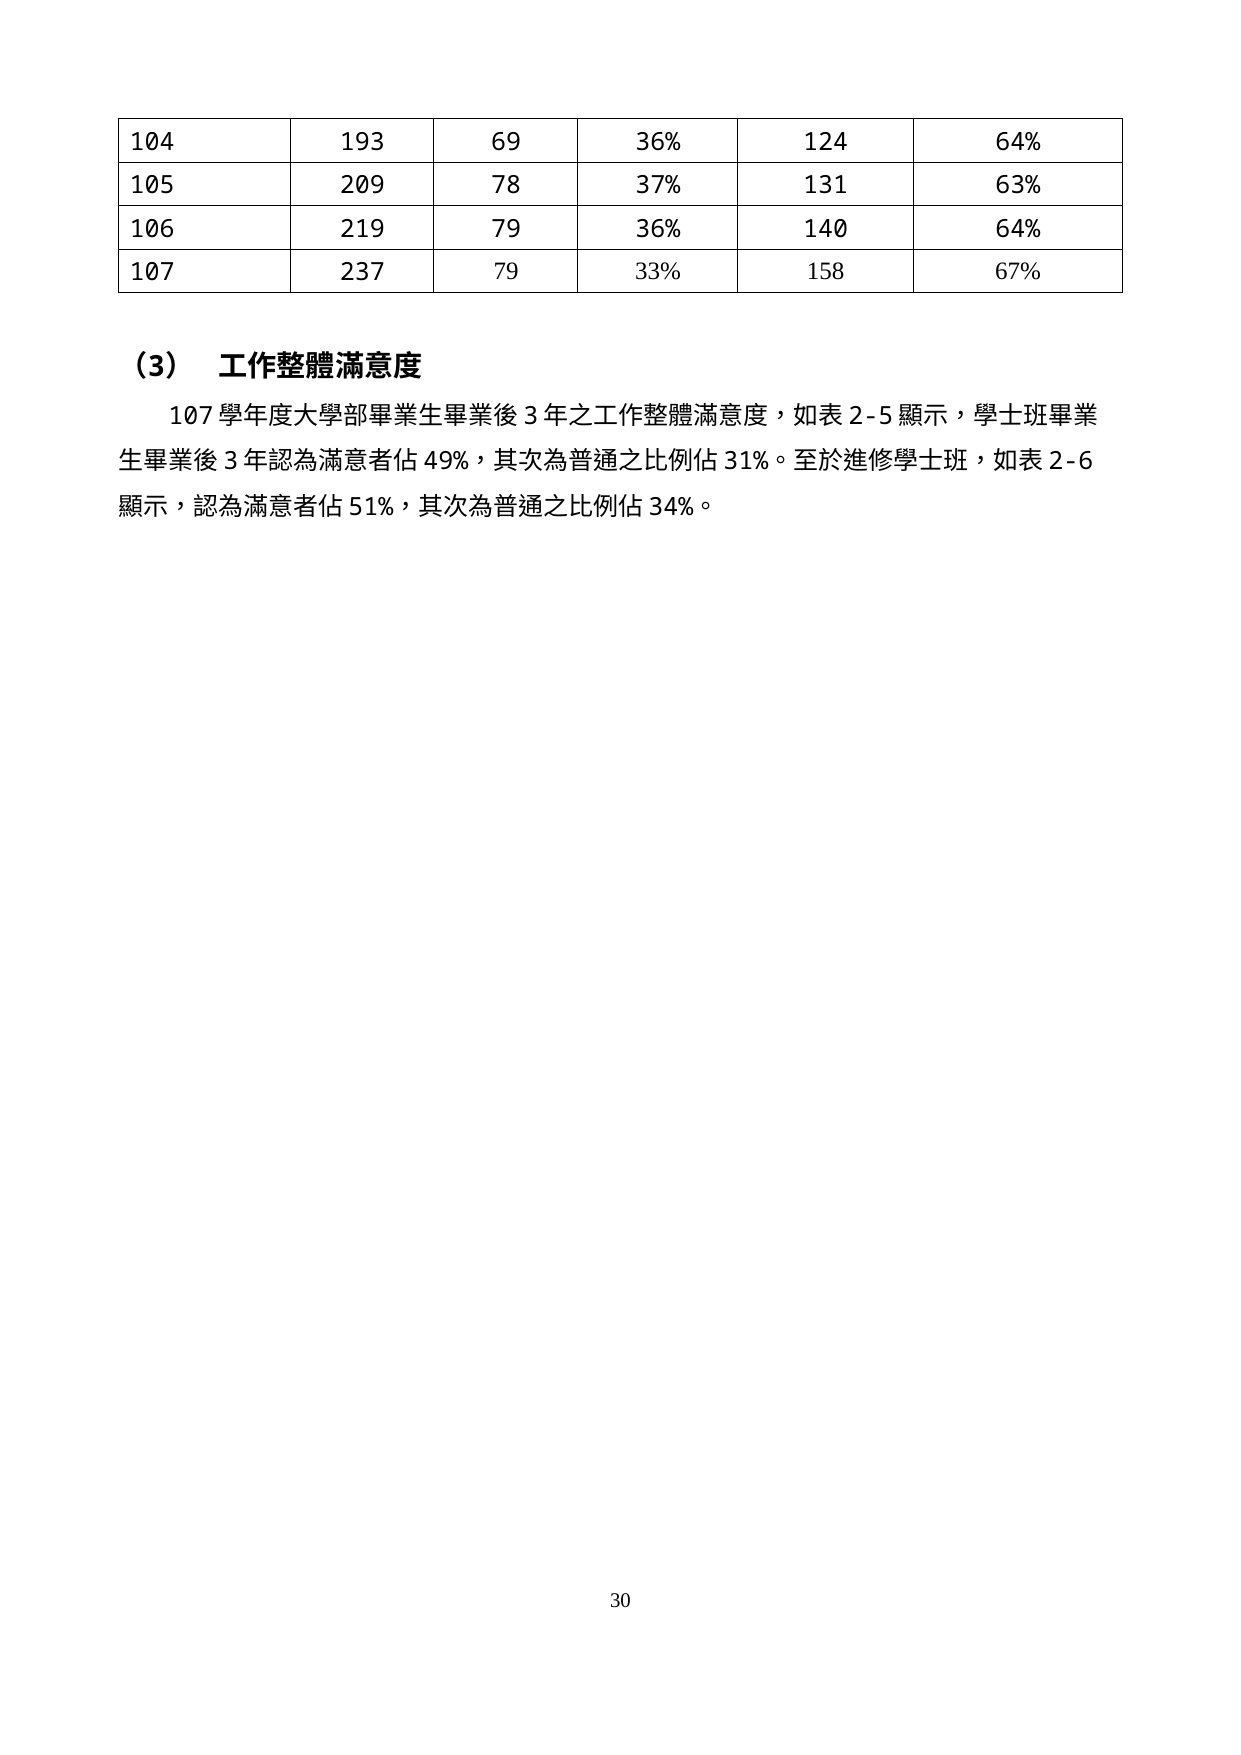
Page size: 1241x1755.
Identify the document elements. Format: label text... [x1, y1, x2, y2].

table_cell 63% [914, 163, 1122, 205]
table_cell 106 [119, 206, 290, 248]
table_cell 140 [738, 206, 913, 248]
table_cell 237 [291, 250, 433, 292]
table_cell 209 [291, 163, 433, 205]
table_cell 158 [738, 250, 913, 292]
table_cell 193 [291, 119, 433, 162]
table_cell 67% [914, 250, 1122, 292]
table_cell 69 [434, 119, 577, 162]
table_cell 36% [578, 119, 737, 162]
table_cell 37% [578, 163, 737, 205]
table_cell 64% [914, 119, 1122, 162]
table_cell 131 [738, 163, 913, 205]
table_cell 78 [434, 163, 577, 205]
table_cell 79 [434, 250, 577, 292]
table_cell 36% [578, 206, 737, 248]
table_cell 64% [914, 206, 1122, 248]
list 工作整體滿意度 [118, 342, 1122, 385]
table_cell 124 [738, 119, 913, 162]
table_cell 104 [119, 119, 290, 162]
table_cell 33% [578, 250, 737, 292]
text 107學年度大學部畢業生畢業後3年之工作整體滿意度，如表2-5顯示，學士班畢業生畢業後3年認為滿意者佔49%，其次為普通之比例佔31%。至於進修學士班，如表2-6顯示，認為滿意者佔51%，其次為普通之比例佔34%。 [118, 395, 1122, 522]
table_cell 79 [434, 206, 577, 248]
table_cell 105 [119, 163, 290, 205]
table_cell 107 [119, 250, 290, 292]
table_cell 219 [291, 206, 433, 248]
